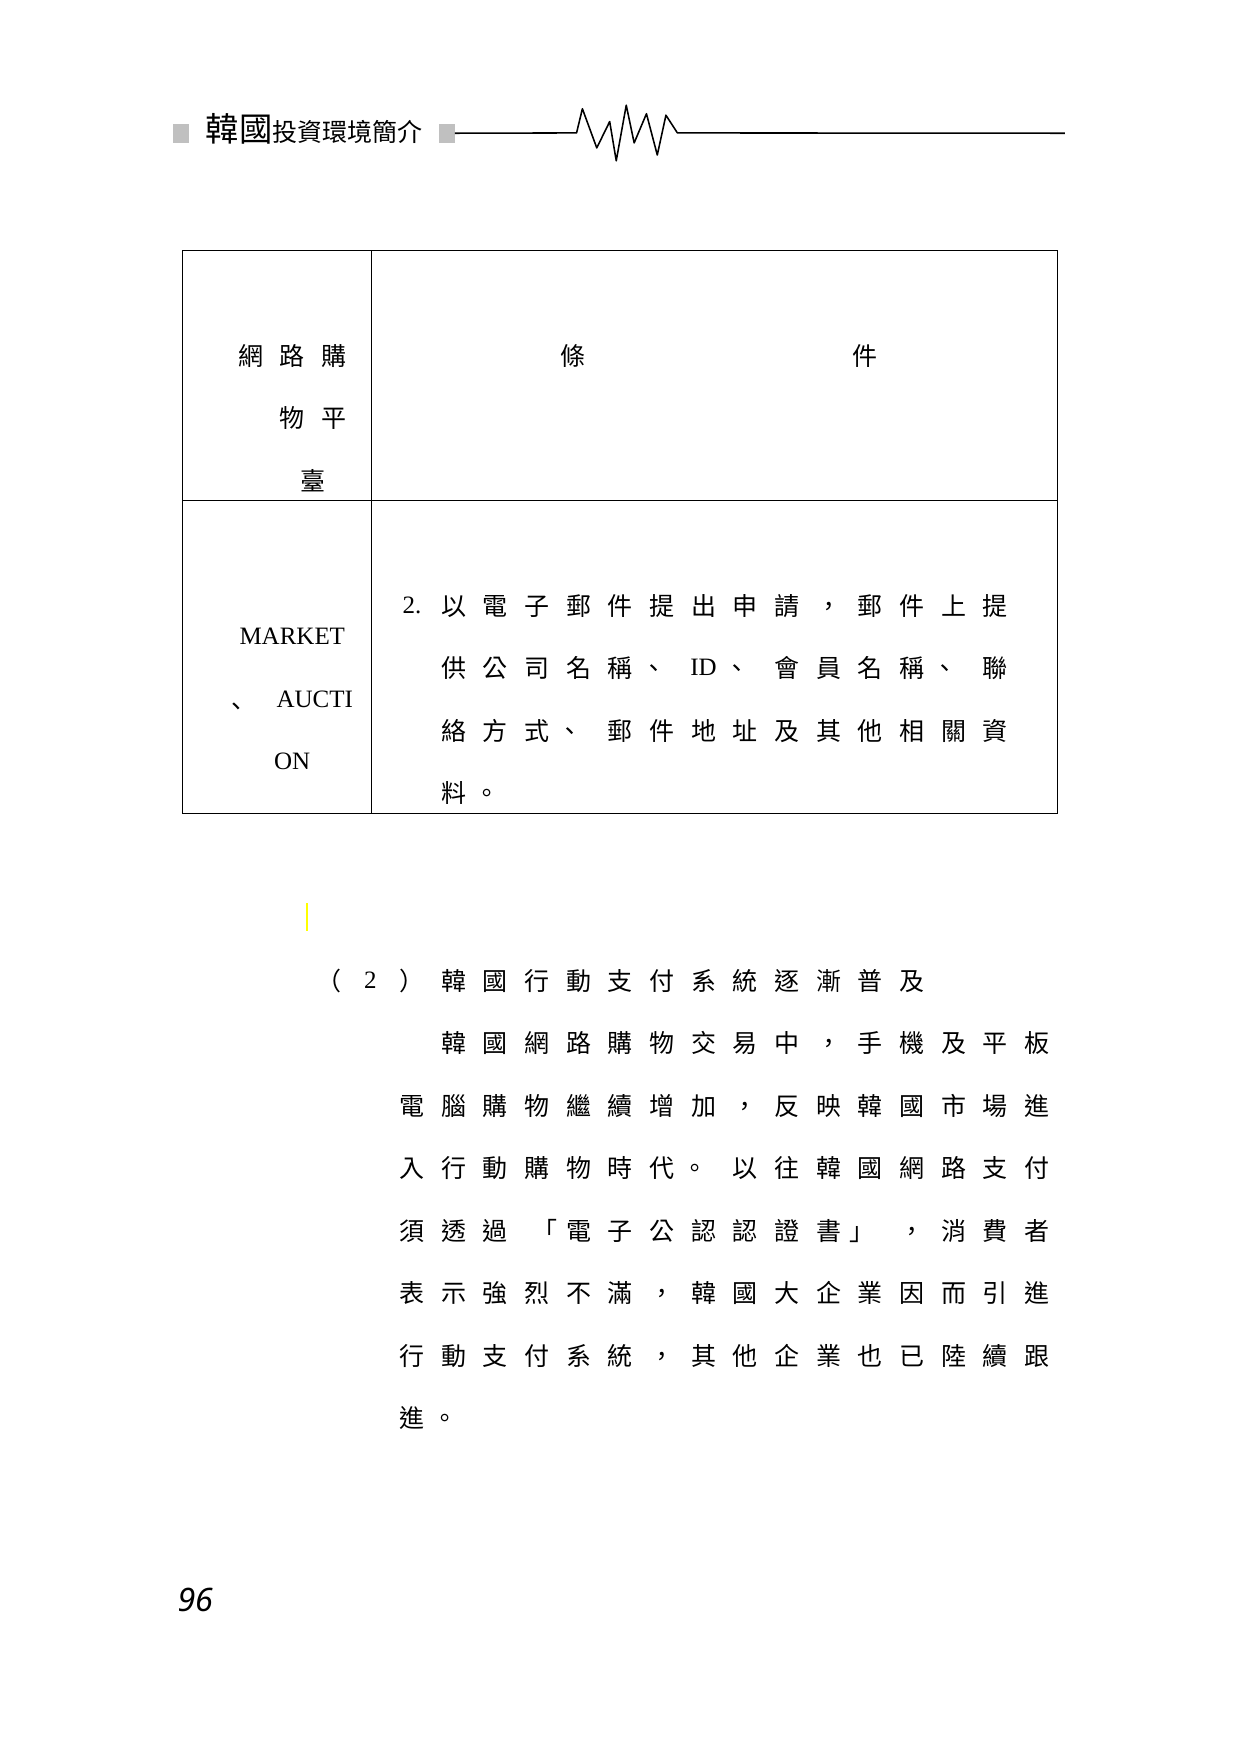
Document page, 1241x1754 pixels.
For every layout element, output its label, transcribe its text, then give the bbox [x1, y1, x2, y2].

table_header 條 件 [372, 251, 1057, 500]
text （2）韓國行動支付系統逐漸普及 [306, 938, 1058, 1000]
table_cell 2.以電子郵件提出申請，郵件上提供公司名稱、ID、會員名稱、聯絡方式、郵件地址及其他相關資料。 [372, 501, 1057, 813]
table_header 網路購物平臺 [183, 251, 371, 500]
table_cell MARKET、AUCTION [183, 501, 371, 813]
text 韓國網路購物交易中，手機及平板電腦購物繼續增加，反映韓國市場進入行動購物時代。以往韓國網路支付須透過「電子公認認證書」，消費者表示強烈不滿，韓國大企業因而引進行動支付系統，其他企業也已陸續跟進。 [367, 1000, 1058, 1438]
